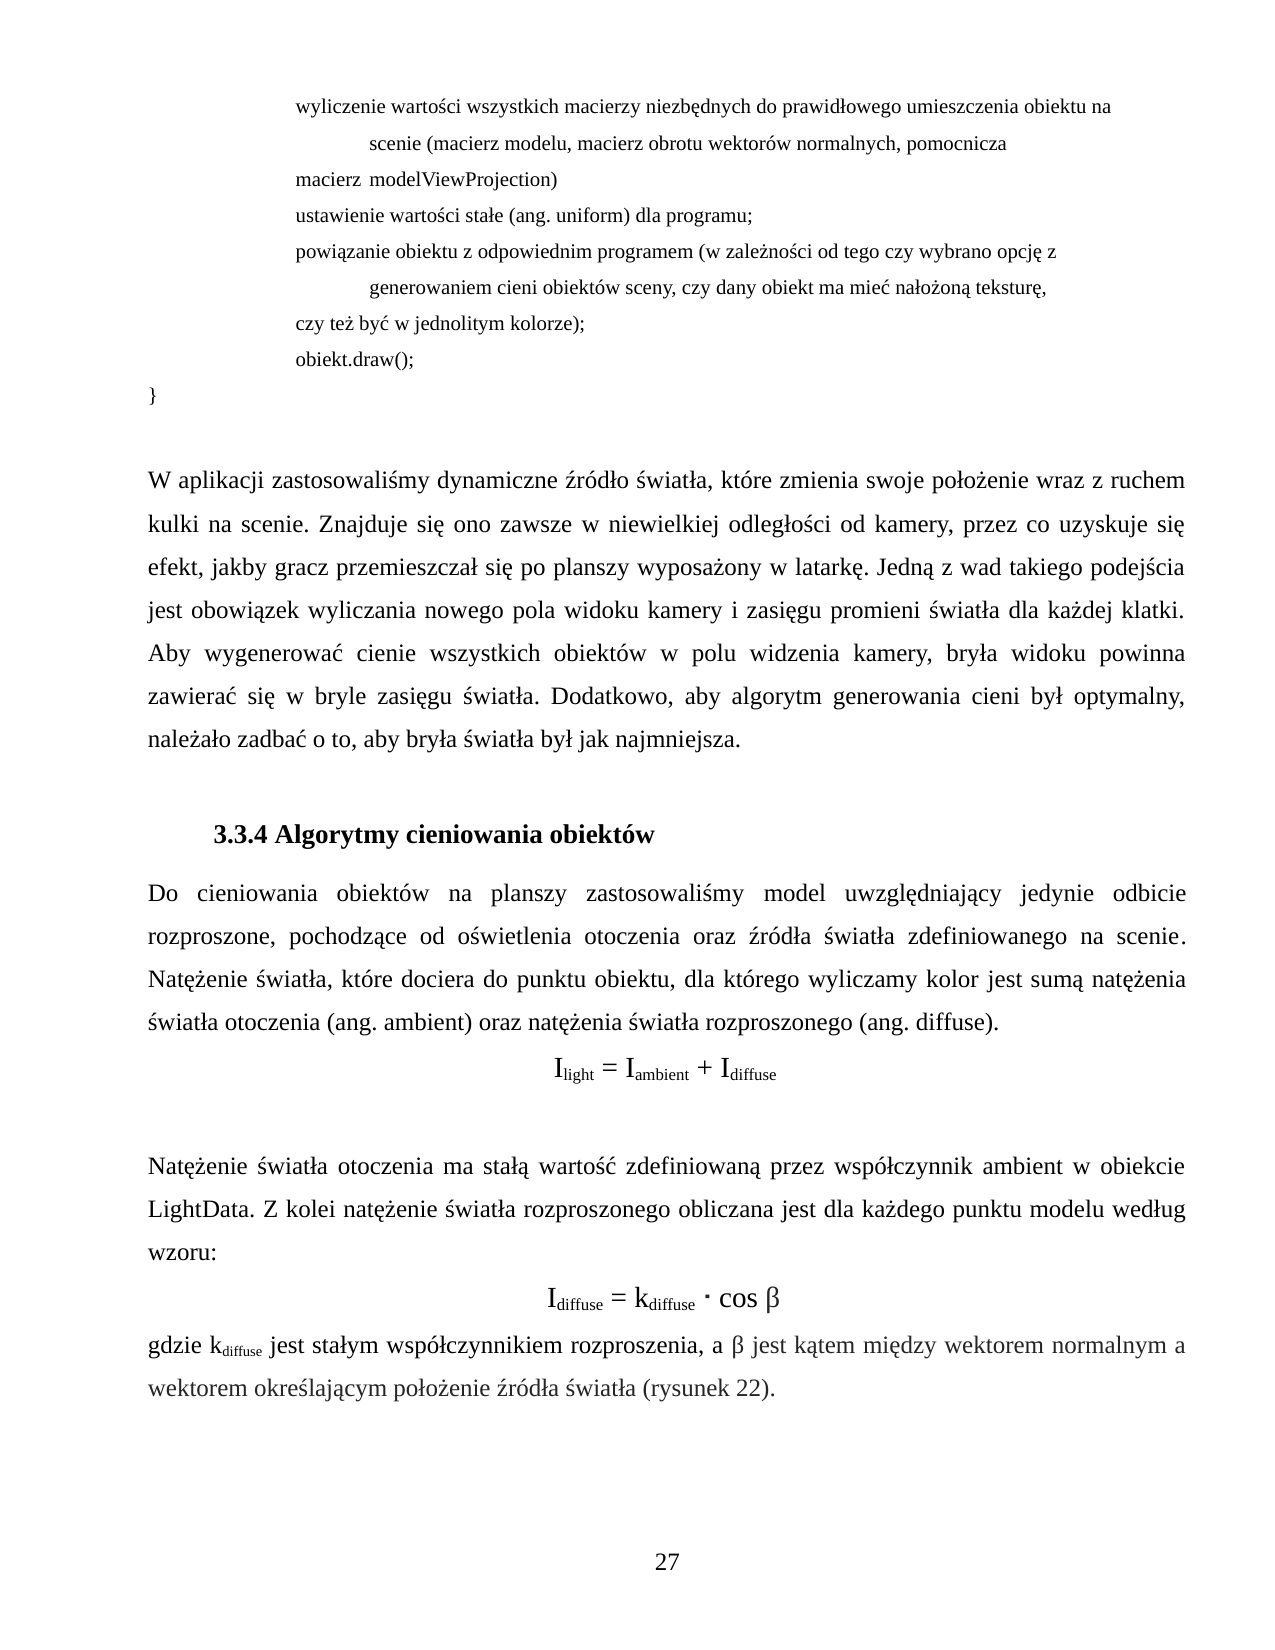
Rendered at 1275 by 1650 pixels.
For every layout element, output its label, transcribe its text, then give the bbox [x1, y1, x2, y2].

text gdzie kdiffuse jest stałym współczynnikiem rozproszenia, a β jest kątem między wektorem normalnym a wektorem określającym położenie źródła światła (rysunek 22). [148, 1330, 1186, 1402]
text ustawienie wartości stałe (ang. uniform) dla programu; [148, 203, 1186, 227]
text Idiffuse = kdiffuse ᐧ cos β [148, 1280, 1186, 1314]
text obiekt.draw(); [148, 347, 1186, 371]
text } [148, 383, 1186, 407]
text Natężenie światła otoczenia ma stałą wartość zdefiniowaną przez współczynnik ambient w obiekcie LightData. Z kolei natężenie światła rozproszonego obliczana jest dla każdego punktu modelu według wzoru: [148, 1151, 1186, 1266]
text Do cieniowania obiektów na planszy zastosowaliśmy model uwzględniający jedynie odbicie rozproszone, pochodzące od oświetlenia otoczenia oraz źródła światła zdefiniowanego na scenie. Natężenie światła, które dociera do punktu obiektu, dla którego wyliczamy kolor jest sumą natężenia światła otoczenia (ang. ambient) oraz natężenia światła rozproszonego (ang. diffuse). [148, 878, 1186, 1036]
text powiązanie obiektu z odpowiednim programem (w zależności od tego czy wybrano opcję z generowaniem cieni obiektów sceny, czy dany obiekt ma mieć nałożoną teksturę, czy też być w jednolitym kolorze); [148, 239, 1186, 335]
text W aplikacji zastosowaliśmy dynamiczne źródło światła, które zmienia swoje położenie wraz z ruchem kulki na scenie. Znajduje się ono zawsze w niewielkiej odległości od kamery, przez co uzyskuje się efekt, jakby gracz przemieszczał się po planszy wyposażony w latarkę. Jedną z wad takiego podejścia jest obowiązek wyliczania nowego pola widoku kamery i zasięgu promieni światła dla każdej klatki. Aby wygenerować cienie wszystkich obiektów w polu widzenia kamery, bryła widoku powinna zawierać się w bryle zasięgu światła. Dodatkowo, aby algorytm generowania cieni był optymalny, należało zadbać o to, aby bryła światła był jak najmniejsza. [148, 466, 1186, 753]
subtitle Algorytmy cieniowania obiektów [207, 818, 1186, 849]
text wyliczenie wartości wszystkich macierzy niezbędnych do prawidłowego umieszczenia obiektu na scenie (macierz modelu, macierz obrotu wektorów normalnych, pomocnicza macierz modelViewProjection) [148, 94, 1186, 191]
text Ilight = Iambient + Idiffuse [148, 1050, 1186, 1084]
